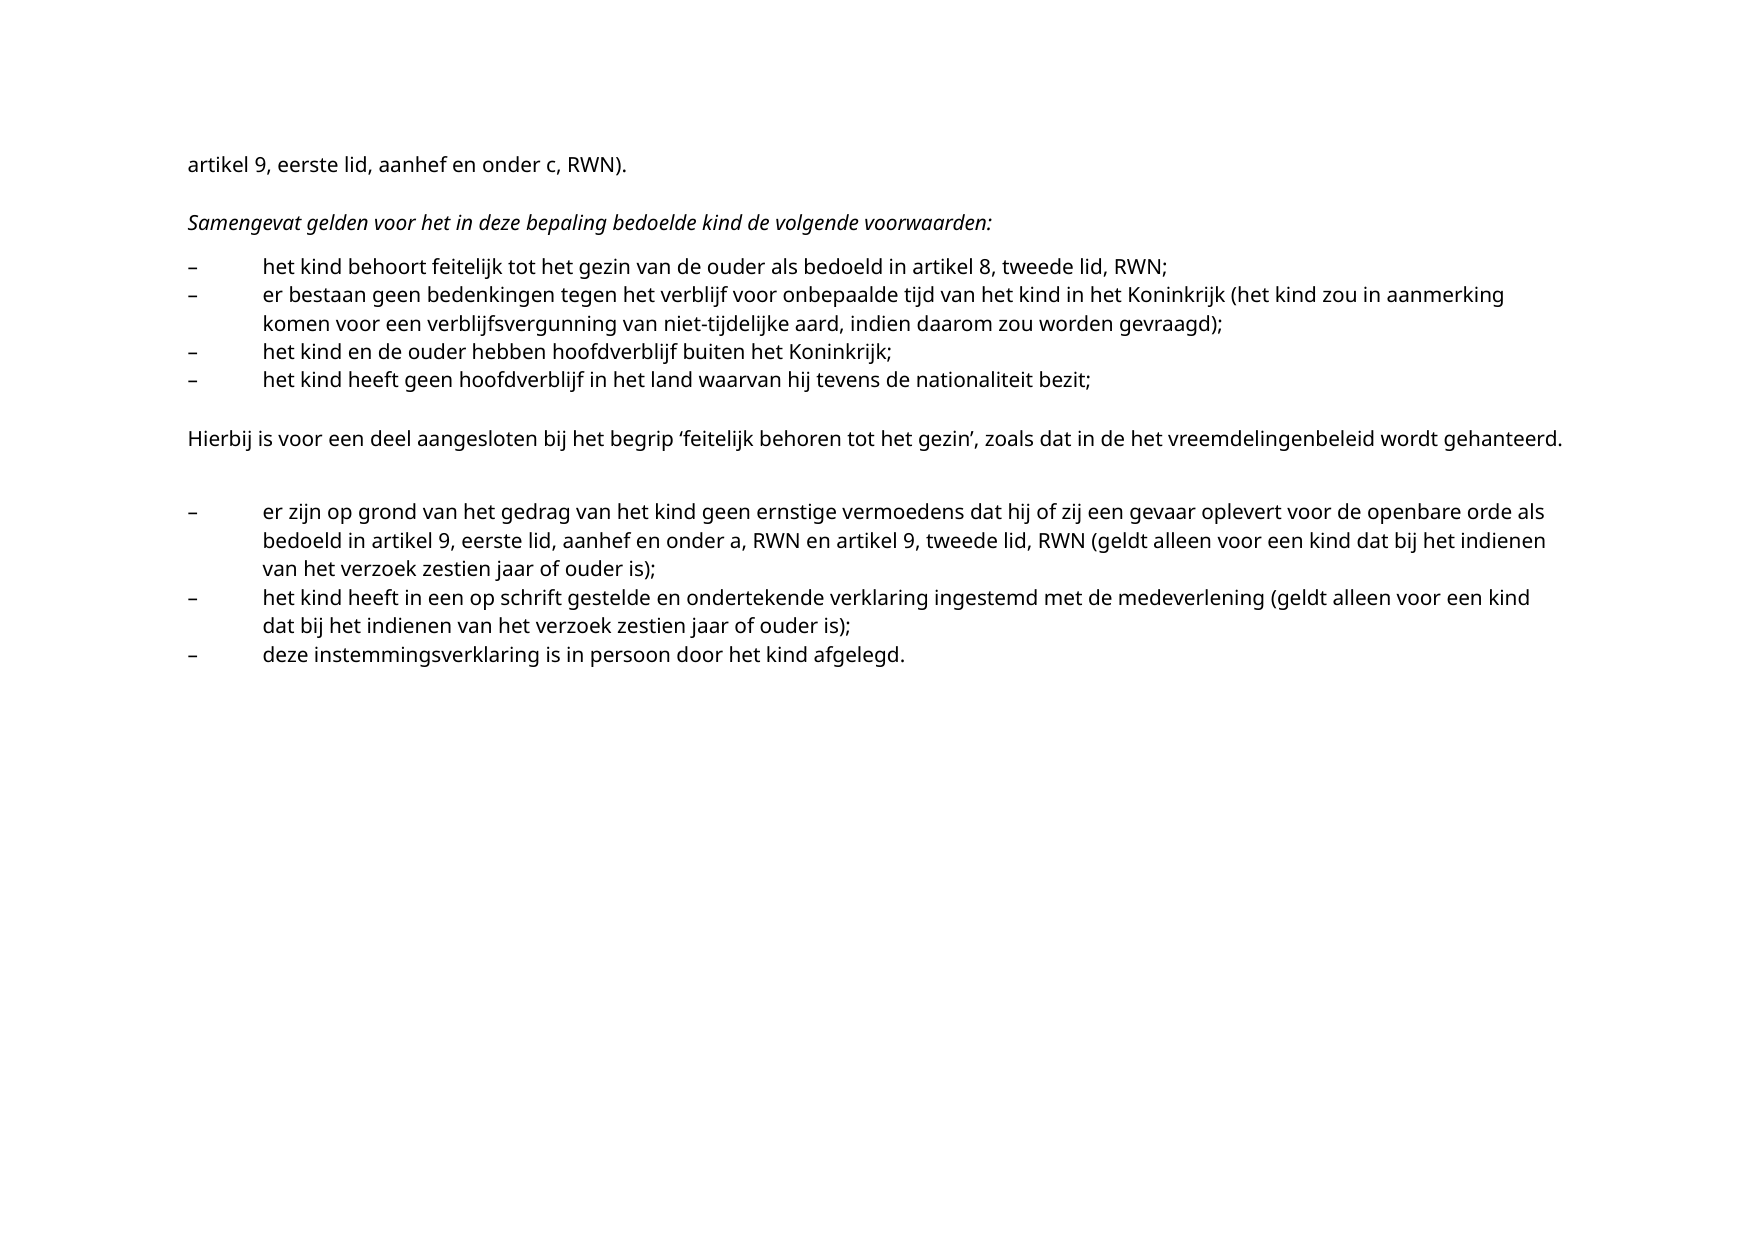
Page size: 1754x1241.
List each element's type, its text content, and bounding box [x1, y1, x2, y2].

list er bestaan geen bedenkingen tegen het verblijf voor onbepaalde tijd van het kind in het Koninkrijk (het kind zou in aanmerking komen voor een verblijfsvergunning van niet-tijdelijke aard, indien daarom zou worden gevraagd); [187, 280, 1566, 337]
list het kind heeft geen hoofdverblijf in het land waarvan hij tevens de nationaliteit bezit; [187, 366, 1566, 394]
list deze instemmingsverklaring is in persoon door het kind afgelegd. [187, 640, 1566, 668]
text Hierbij is voor een deel aangesloten bij het begrip ‘feitelijk behoren tot het gezin’, zoals dat in de het vreemdelingenbeleid wordt gehanteerd. [187, 424, 1566, 452]
text artikel 9, eerste lid, aanhef en onder c, RWN). [187, 150, 1566, 178]
text Samengevat gelden voor het in deze bepaling bedoelde kind de volgende voorwaarden: [187, 208, 1566, 237]
list er zijn op grond van het gedrag van het kind geen ernstige vermoedens dat hij of zij een gevaar oplevert voor de openbare orde als bedoeld in artikel 9, eerste lid, aanhef en onder a, RWN en artikel 9, tweede lid, RWN (geldt alleen voor een kind dat bij het indienen van het verzoek zestien jaar of ouder is); [187, 497, 1566, 583]
list het kind en de ouder hebben hoofdverblijf buiten het Koninkrijk; [187, 337, 1566, 366]
list het kind heeft in een op schrift gestelde en ondertekende verklaring ingestemd met de medeverlening (geldt alleen voor een kind dat bij het indienen van het verzoek zestien jaar of ouder is); [187, 583, 1566, 640]
list het kind behoort feitelijk tot het gezin van de ouder als bedoeld in artikel 8, tweede lid, RWN; [187, 252, 1566, 280]
